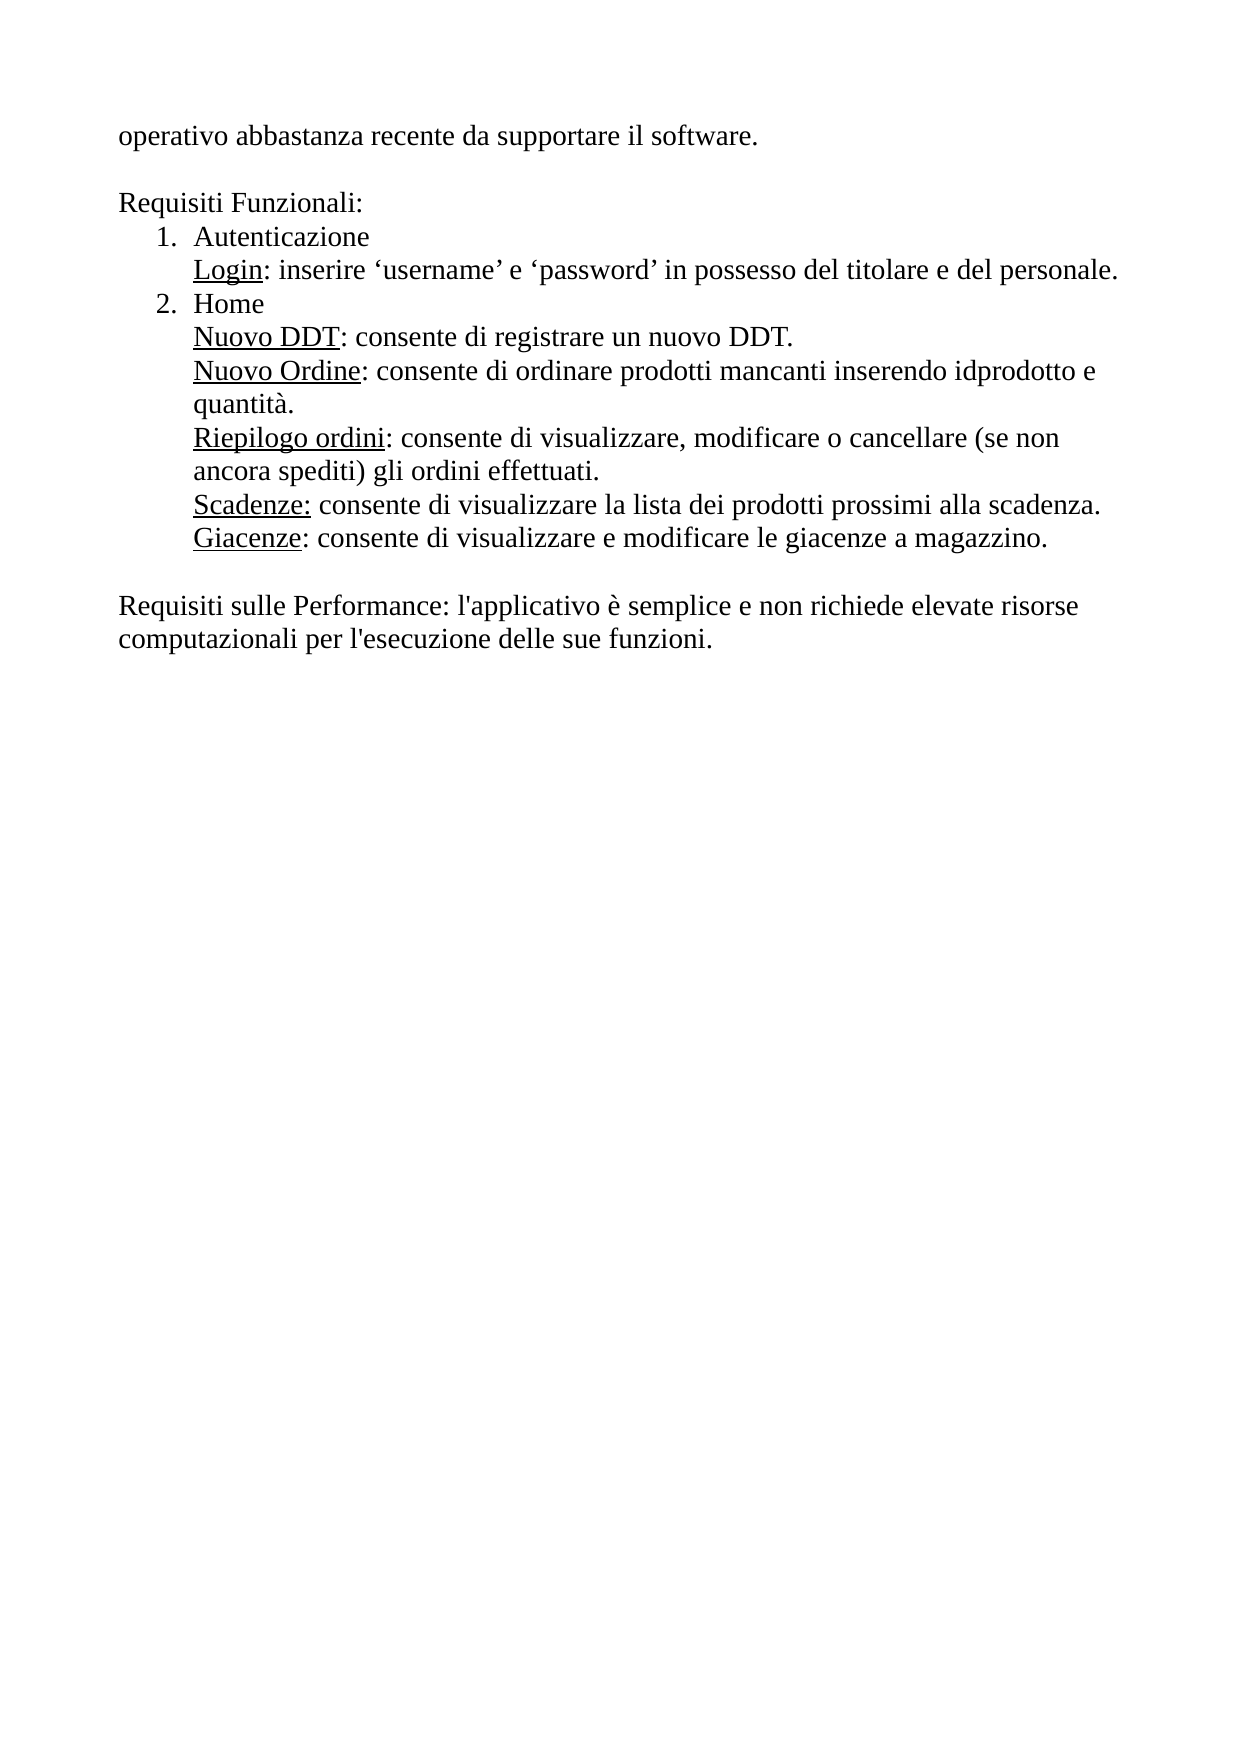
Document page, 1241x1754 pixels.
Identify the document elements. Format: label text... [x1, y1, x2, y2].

list Riepilogo ordini: consente di visualizzare, modificare o cancellare (se non ancora spediti) gli ordini effettuati. [156, 420, 1122, 487]
text operativo abbastanza recente da supportare il software. [118, 118, 1122, 152]
list Login: inserire ‘username’ e ‘password’ in possesso del titolare e del personale. [156, 252, 1122, 286]
list Nuovo Ordine: consente di ordinare prodotti mancanti inserendo idprodotto e quantità. [156, 353, 1122, 420]
list Nuovo DDT: consente di registrare un nuovo DDT. [156, 319, 1122, 353]
text Requisiti sulle Performance: l'applicativo è semplice e non richiede elevate risorse computazionali per l'esecuzione delle sue funzioni. [118, 588, 1122, 655]
list Giacenze: consente di visualizzare e modificare le giacenze a magazzino. [156, 521, 1122, 554]
list Home [156, 286, 1122, 319]
list Scadenze: consente di visualizzare la lista dei prodotti prossimi alla scadenza. [156, 487, 1122, 521]
list Autenticazione [156, 219, 1122, 252]
text Requisiti Funzionali: [118, 185, 1122, 219]
